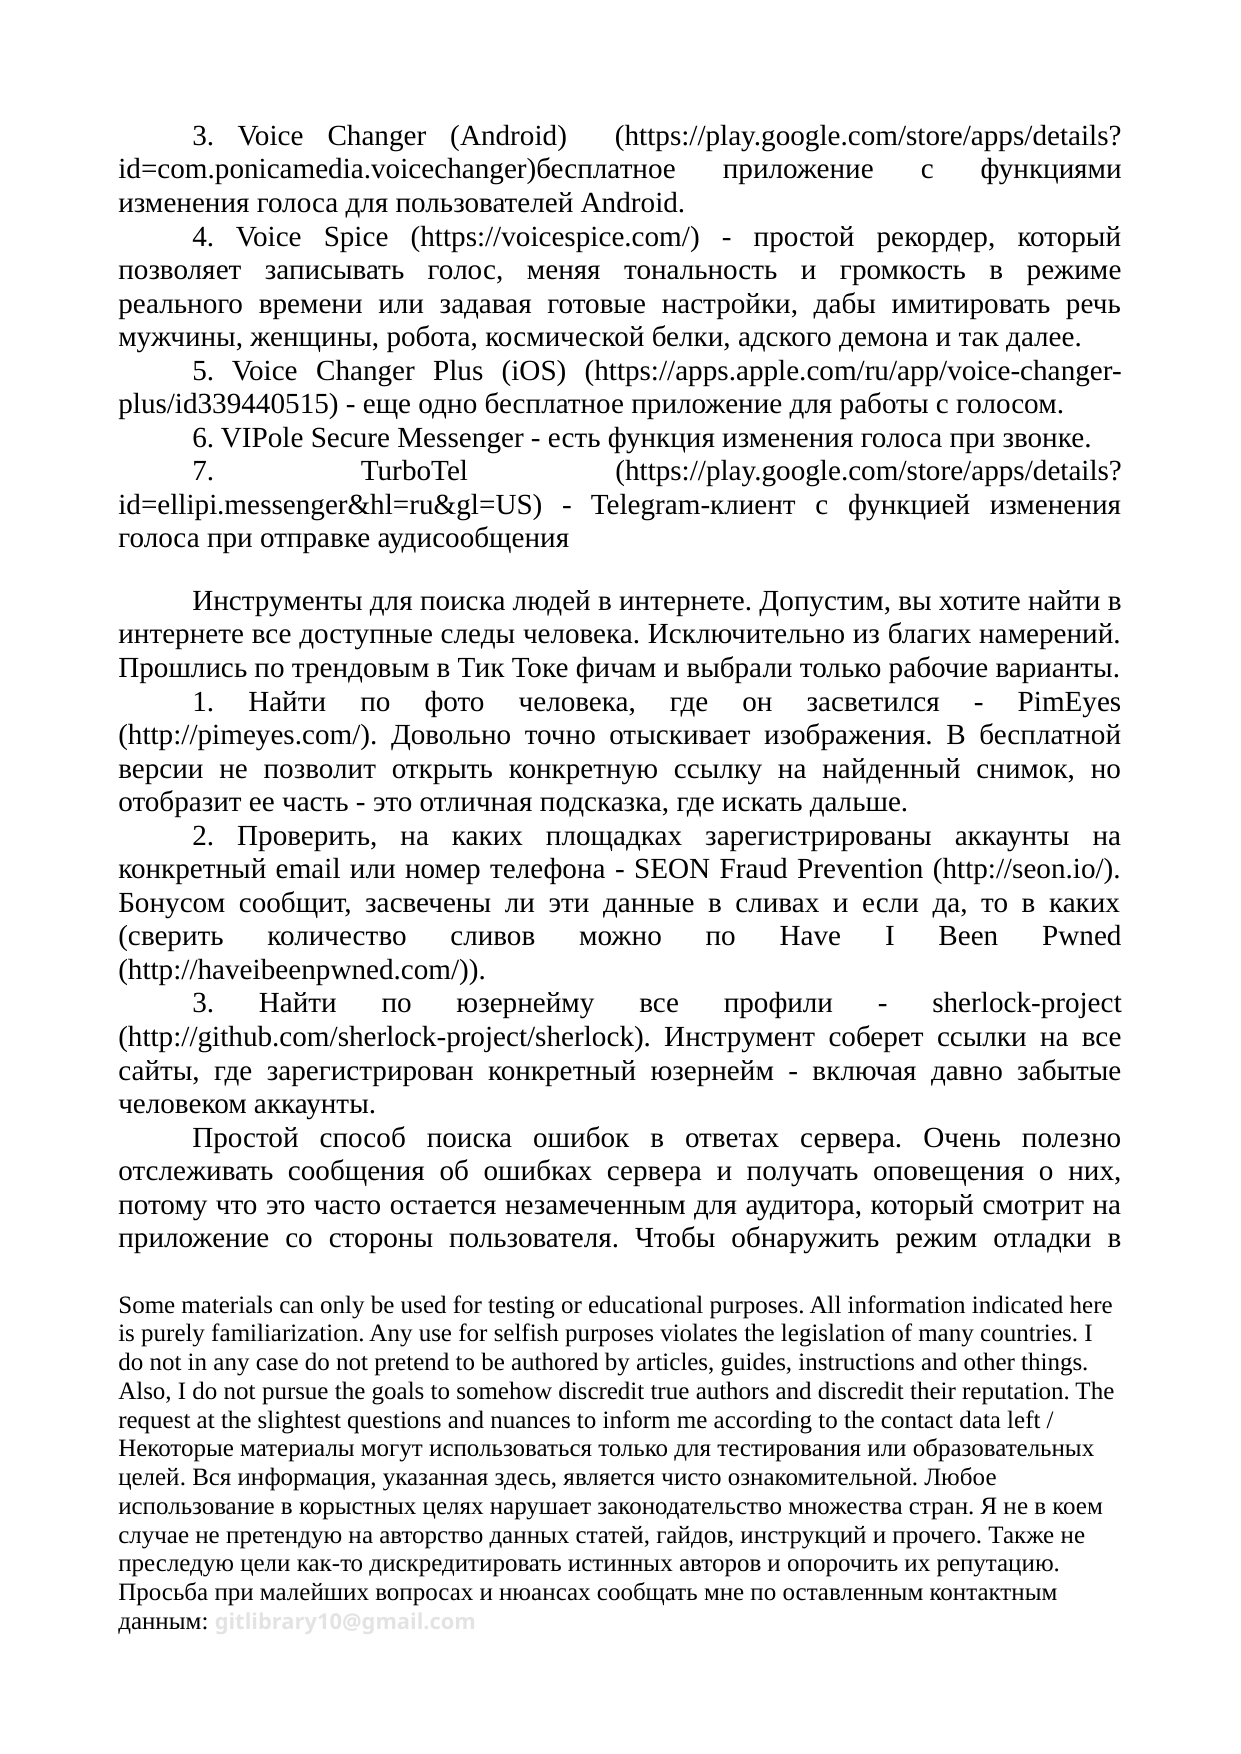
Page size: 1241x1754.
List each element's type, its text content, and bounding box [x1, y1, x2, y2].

text Простой способ поиска ошибок в ответах сервера. Очень полезно отслеживать сообщения об ошибках сервера и получать оповещения о них, потому что это часто остается незамеченным для аудитора, который смотрит на приложение со стороны пользователя. Чтобы обнаружить режим отладки в [118, 1120, 1122, 1254]
text 4. Voice Spice (https://voicespice.com/) - простой рекордер, который позволяет записывать голос, меняя тональность и громкость в режиме реального времени или задавая готовые настройки, дабы имитировать речь мужчины, женщины, робота, космической белки, адского демона и так далее. [118, 219, 1122, 353]
text 5. Voice Changer Plus (iOS) (https://apps.apple.com/ru/app/voice-changer-plus/id339440515) - еще одно бесплатное приложение для работы с голосом. [118, 353, 1122, 420]
text 2. Проверить, на каких площадках зарегистрированы аккаунты на конкретный email или номер телефона - SEON Fraud Prevention (http://seon.io/). Бонусом сообщит, засвечены ли эти данные в сливах и если да, то в каких (сверить количество сливов можно по Have I Been Pwned (http://haveibeenpwned.com/)). [118, 818, 1122, 986]
text 3. Voice Changer (Android) (https://play.google.com/store/apps/details?id=com.ponicamedia.voicechanger)бесплатное приложение с функциями изменения голоса для пользователей Android. [118, 118, 1122, 219]
text 7. TurboTel (https://play.google.com/store/apps/details?id=ellipi.messenger&hl=ru&gl=US) - Telegram-клиент с функцией изменения голоса при отправке аудисообщения [118, 453, 1122, 554]
text Инструменты для поиска людей в интернете. Допустим, вы хотите найти в интернете все доступные следы человека. Исключительно из благих намерений. Прошлись по трендовым в Тик Токе фичам и выбрали только рабочие варианты. [118, 583, 1122, 684]
text 3. Найти по юзернейму все профили - sherlock-project (http://github.com/sherlock-project/sherlock). Инструмент соберет ссылки на все сайты, где зарегистрирован конкретный юзернейм - включая давно забытые человеком аккаунты. [118, 986, 1122, 1120]
text 6. VIPole Secure Messenger - есть функция изменения голоса при звонке. [118, 420, 1122, 453]
text 1. Найти по фото человека, где он засветился - PimEyes (http://pimeyes.com/). Довольно точно отыскивает изображения. В бесплатной версии не позволит открыть конкретную ссылку на найденный снимок, но отобразит ее часть - это отличная подсказка, где искать дальше. [118, 684, 1122, 818]
